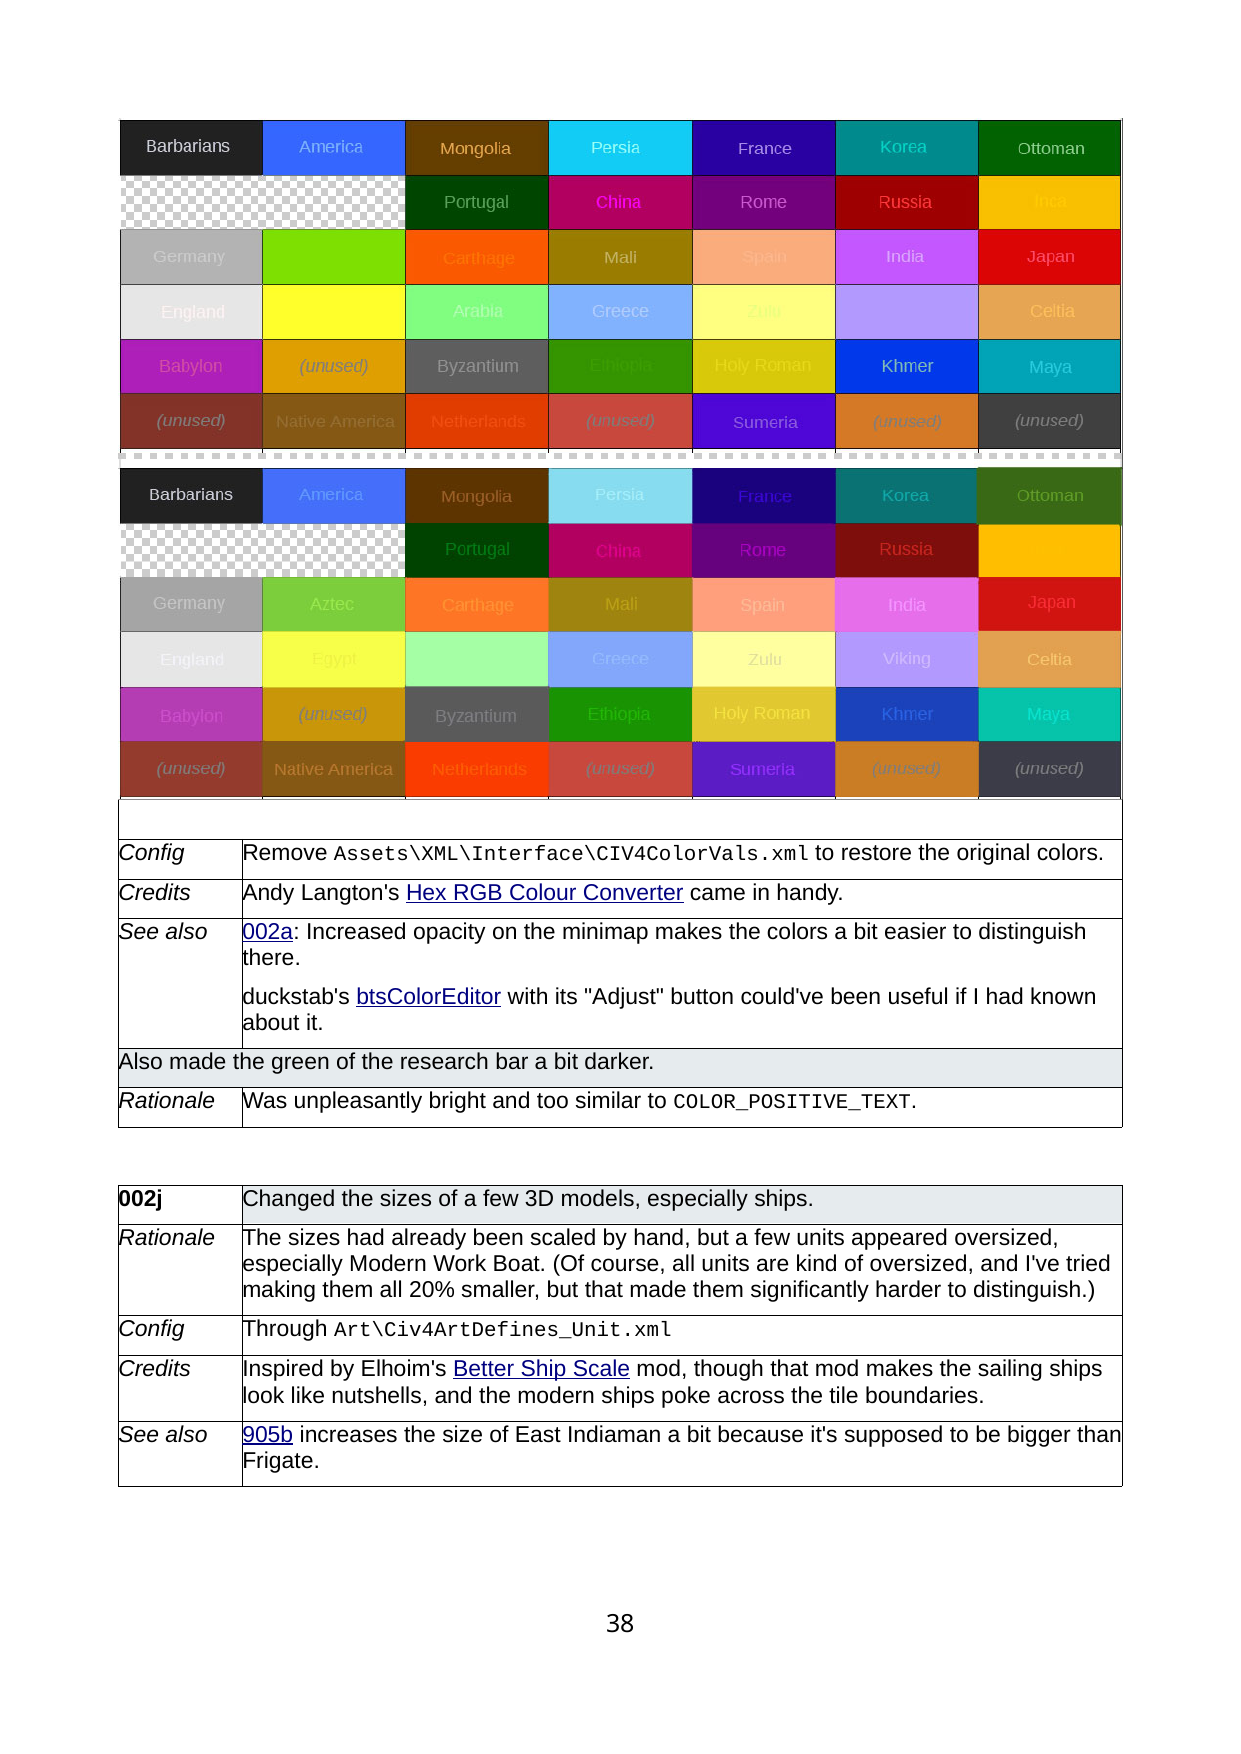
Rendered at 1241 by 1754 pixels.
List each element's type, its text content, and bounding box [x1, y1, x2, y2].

table_cell Also made the green of the research bar a bit darker. [119, 1049, 1122, 1087]
picture [118, 118, 1123, 800]
table_header Changed the sizes of a few 3D models, especially ships. [243, 1186, 1122, 1223]
table_header 002j [119, 1186, 242, 1223]
table_cell 002a: Increased opacity on the minimap makes the colors a bit easier to distinguish there. duckstab's btsColorEditor with its "Adjust" button could've been useful if I had known about it. [243, 919, 1122, 1048]
table_cell [119, 800, 1122, 839]
table_cell Credits [119, 880, 242, 918]
table_cell Rationale [119, 1088, 242, 1127]
table_cell 905b increases the size of East Indiaman a bit because it's supposed to be bigger than Frigate. [243, 1422, 1122, 1486]
table_cell Credits [119, 1356, 242, 1421]
table_cell Remove Assets\XML\Interface\CIV4ColorVals.xml to restore the original colors. [243, 840, 1122, 879]
table_cell Rationale [119, 1225, 242, 1315]
table_cell Config [119, 1316, 242, 1355]
table_cell Was unpleasantly bright and too similar to COLOR_POSITIVE_TEXT. [243, 1088, 1122, 1127]
table_cell See also [119, 919, 242, 1048]
table_cell See also [119, 1422, 242, 1486]
table_cell Inspired by Elhoim's Better Ship Scale mod, though that mod makes the sailing ships look like nutshells, and the modern ships poke across the tile boundaries. [243, 1356, 1122, 1421]
table_cell Andy Langton's Hex RGB Colour Converter came in handy. [243, 880, 1122, 918]
table_cell Through Art\Civ4ArtDefines_Unit.xml [243, 1316, 1122, 1355]
table_cell The sizes had already been scaled by hand, but a few units appeared oversized, especially Modern Work Boat. (Of course, all units are kind of oversized, and I've tried making them all 20% smaller, but that made them significantly harder to distinguish.) [243, 1225, 1122, 1315]
table_cell Config [119, 840, 242, 879]
